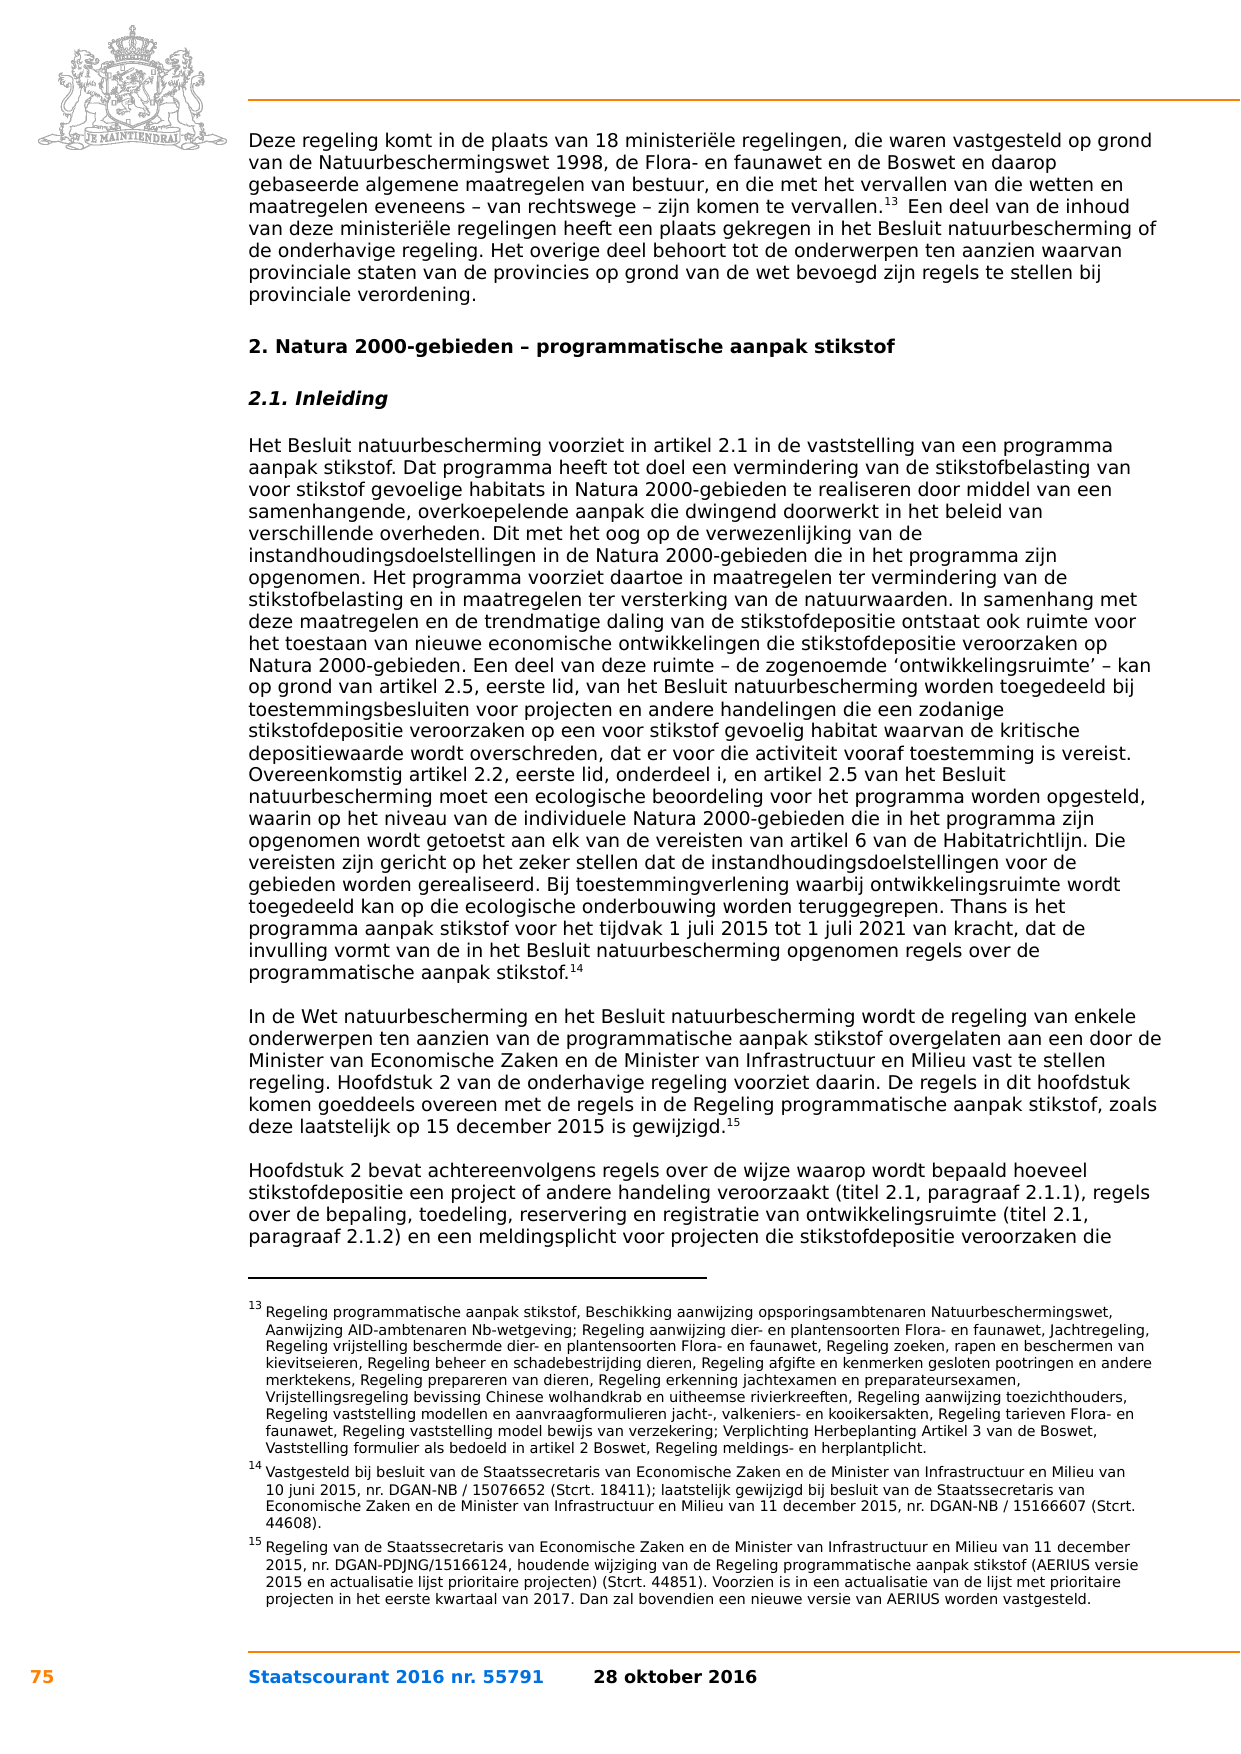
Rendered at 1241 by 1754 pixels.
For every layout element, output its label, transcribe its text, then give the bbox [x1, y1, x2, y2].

text Hoofdstuk 2 bevat achtereenvolgens regels over de wijze waarop wordt bepaald hoeveel stikstofdepositie een project of andere handeling veroorzaakt (titel 2.1, paragraaf 2.1.1), regels over de bepaling, toedeling, reservering en registratie van ontwikkelingsruimte (titel 2.1, paragraaf 2.1.2) en een meldingsplicht voor projecten die stikstofdepositie veroorzaken die [248, 1160, 1163, 1248]
text Regeling programmatische aanpak stikstof, Beschikking aanwijzing opsporingsambtenaren Natuurbeschermingswet, Aanwijzing AID-ambtenaren Nb-wetgeving; Regeling aanwijzing dier- en plantensoorten Flora- en faunawet, Jachtregeling, Regeling vrijstelling beschermde dier- en plantensoorten Flora- en faunawet, Regeling zoeken, rapen en beschermen van kievitseieren, Regeling beheer en schadebestrijding dieren, Regeling afgifte en kenmerken gesloten pootringen en andere merktekens, Regeling prepareren van dieren, Regeling erkenning jachtexamen en preparateursexamen, Vrijstellingsregeling bevissing Chinese wolhandkrab en uitheemse rivierkreeften, Regeling aanwijzing toezichthouders, Regeling vaststelling modellen en aanvraagformulieren jacht-, valkeniers- en kooikersakten, Regeling tarieven Flora- en faunawet, Regeling vaststelling model bewijs van verzekering; Verplichting Herbeplanting Artikel 3 van de Boswet, Vaststelling formulier als bedoeld in artikel 2 Boswet, Regeling meldings- en herplantplicht. [248, 1299, 1163, 1457]
subtitle 2. Natura 2000-gebieden – programmatische aanpak stikstof [248, 336, 1163, 358]
text Het Besluit natuurbescherming voorziet in artikel 2.1 in de vaststelling van een programma aanpak stikstof. Dat programma heeft tot doel een vermindering van de stikstofbelasting van voor stikstof gevoelige habitats in Natura 2000-gebieden te realiseren door middel van een samenhangende, overkoepelende aanpak die dwingend doorwerkt in het beleid van verschillende overheden. Dit met het oog op de verwezenlijking van de instandhoudingsdoelstellingen in de Natura 2000-gebieden die in het programma zijn opgenomen. Het programma voorziet daartoe in maatregelen ter vermindering van de stikstofbelasting en in maatregelen ter versterking van de natuurwaarden. In samenhang met deze maatregelen en de trendmatige daling van de stikstofdepositie ontstaat ook ruimte voor het toestaan van nieuwe economische ontwikkelingen die stikstofdepositie veroorzaken op Natura 2000-gebieden. Een deel van deze ruimte – de zogenoemde ‘ontwikkelingsruimte’ – kan op grond van artikel 2.5, eerste lid, van het Besluit natuurbescherming worden toegedeeld bij toestemmingsbesluiten voor projecten en andere handelingen die een zodanige stikstofdepositie veroorzaken op een voor stikstof gevoelig habitat waarvan de kritische depositiewaarde wordt overschreden, dat er voor die activiteit vooraf toestemming is vereist. Overeenkomstig artikel 2.2, eerste lid, onderdeel i, en artikel 2.5 van het Besluit natuurbescherming moet een ecologische beoordeling voor het programma worden opgesteld, waarin op het niveau van de individuele Natura 2000-gebieden die in het programma zijn opgenomen wordt getoetst aan elk van de vereisten van artikel 6 van de Habitatrichtlijn. Die vereisten zijn gericht op het zeker stellen dat de instandhoudingsdoelstellingen voor de gebieden worden gerealiseerd. Bij toestemmingverlening waarbij ontwikkelingsruimte wordt toegedeeld kan op die ecologische onderbouwing worden teruggegrepen. Thans is het programma aanpak stikstof voor het tijdvak 1 juli 2015 tot 1 juli 2021 van kracht, dat de invulling vormt van de in het Besluit natuurbescherming opgenomen regels over de programmatische aanpak stikstof. [248, 435, 1163, 984]
text Deze regeling komt in de plaats van 18 ministeriële regelingen, die waren vastgesteld op grond van de Natuurbeschermingswet 1998, de Flora- en faunawet en de Boswet en daarop gebaseerde algemene maatregelen van bestuur, en die met het vervallen van die wetten en maatregelen eveneens – van rechtswege – zijn komen te vervallen. Een deel van de inhoud van deze ministeriële regelingen heeft een plaats gekregen in het Besluit natuurbescherming of de onderhavige regeling. Het overige deel behoort tot de onderwerpen ten aanzien waarvan provinciale staten van de provincies op grond van de wet bevoegd zijn regels te stellen bij provinciale verordening. [248, 130, 1163, 306]
text Vastgesteld bij besluit van de Staatssecretaris van Economische Zaken en de Minister van Infrastructuur en Milieu van 10 juni 2015, nr. DGAN-NB / 15076652 (Stcrt. 18411); laatstelijk gewijzigd bij besluit van de Staatssecretaris van Economische Zaken en de Minister van Infrastructuur en Milieu van 11 december 2015, nr. DGAN-NB / 15166607 (Stcrt. 44608). [248, 1459, 1163, 1532]
text Regeling van de Staatssecretaris van Economische Zaken en de Minister van Infrastructuur en Milieu van 11 december 2015, nr. DGAN-PDJNG/15166124, houdende wijziging van de Regeling programmatische aanpak stikstof (AERIUS versie 2015 en actualisatie lijst prioritaire projecten) (Stcrt. 44851). Voorzien is in een actualisatie van de lijst met prioritaire projecten in het eerste kwartaal van 2017. Dan zal bovendien een nieuwe versie van AERIUS worden vastgesteld. [248, 1535, 1163, 1608]
text In de Wet natuurbescherming en het Besluit natuurbescherming wordt de regeling van enkele onderwerpen ten aanzien van de programmatische aanpak stikstof overgelaten aan een door de Minister van Economische Zaken en de Minister van Infrastructuur en Milieu vast te stellen regeling. Hoofdstuk 2 van de onderhavige regeling voorziet daarin. De regels in dit hoofdstuk komen goeddeels overeen met de regels in de Regeling programmatische aanpak stikstof, zoals deze laatstelijk op 15 december 2015 is gewijzigd. [248, 1006, 1163, 1138]
subtitle 2.1. Inleiding [248, 388, 1163, 410]
picture [38, 25, 227, 150]
